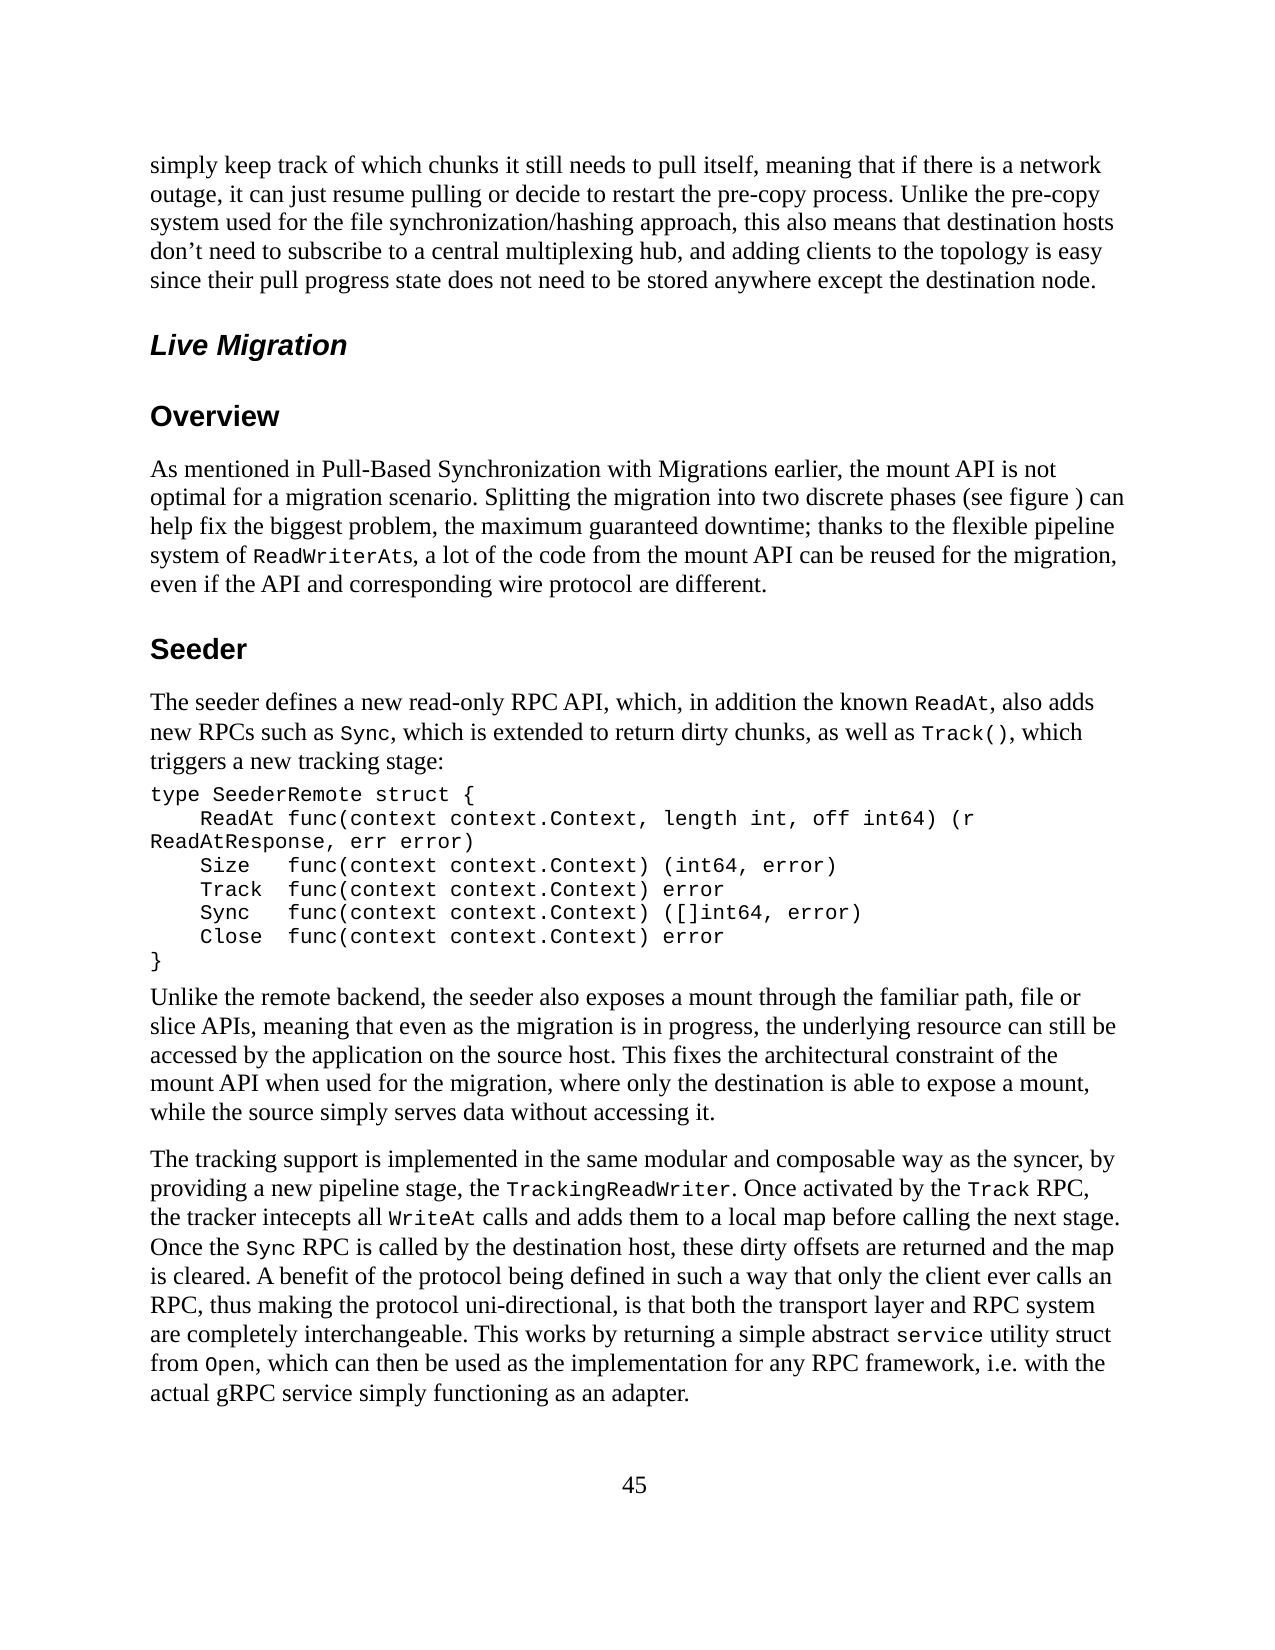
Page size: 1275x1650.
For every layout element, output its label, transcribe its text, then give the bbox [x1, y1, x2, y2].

text The seeder defines a new read-only RPC API, which, in addition the known ReadAt, also adds new RPCs such as Sync, which is extended to return dirty chunks, as well as Track(), which triggers a new tracking stage: [150, 687, 1125, 775]
text The tracking support is implemented in the same modular and composable way as the syncer, by providing a new pipeline stage, the TrackingReadWriter. Once activated by the Track RPC, the tracker intecepts all WriteAt calls and adds them to a local map before calling the next stage. Once the Sync RPC is called by the destination host, these dirty offsets are returned and the map is cleared. A benefit of the protocol being defined in such a way that only the client ever calls an RPC, thus making the protocol uni-directional, is that both the transport layer and RPC system are completely interchangeable. This works by returning a simple abstract service utility struct from Open, which can then be used as the implementation for any RPC framework, i.e. with the actual gRPC service simply functioning as an adapter. [150, 1144, 1125, 1407]
text ReadAt func(context context.Context, length int, off int64) (r ReadAtResponse, err error) [150, 808, 1125, 855]
text As mentioned in Pull-Based Synchronization with Migrations earlier, the mount API is not optimal for a migration scenario. Splitting the migration into two discrete phases (see figure ) can help fix the biggest problem, the maximum guaranteed downtime; thanks to the flexible pipeline system of ReadWriterAts, a lot of the code from the mount API can be reused for the migration, even if the API and corresponding wire protocol are different. [150, 454, 1125, 598]
text Unlike the remote backend, the seeder also exposes a mount through the familiar path, file or slice APIs, meaning that even as the migration is in progress, the underlying resource can still be accessed by the application on the source host. This fixes the architectural constraint of the mount API when used for the migration, where only the destination is able to expose a mount, while the source simply serves data without accessing it. [150, 982, 1125, 1126]
subtitle Overview [150, 399, 1125, 432]
text Close func(context context.Context) error [150, 926, 1125, 950]
subtitle Seeder [150, 632, 1125, 666]
subtitle Live Migration [150, 328, 1125, 361]
text type SeederRemote struct { [150, 784, 1125, 808]
text Track func(context context.Context) error [150, 879, 1125, 902]
text Size func(context context.Context) (int64, error) [150, 855, 1125, 879]
text } [150, 950, 1125, 973]
text Sync func(context context.Context) ([]int64, error) [150, 902, 1125, 926]
text simply keep track of which chunks it still needs to pull itself, meaning that if there is a network outage, it can just resume pulling or decide to restart the pre-copy process. Unlike the pre-copy system used for the file synchronization/hashing approach, this also means that destination hosts don’t need to subscribe to a central multiplexing hub, and adding clients to the topology is easy since their pull progress state does not need to be stored anywhere except the destination node. [150, 150, 1125, 294]
